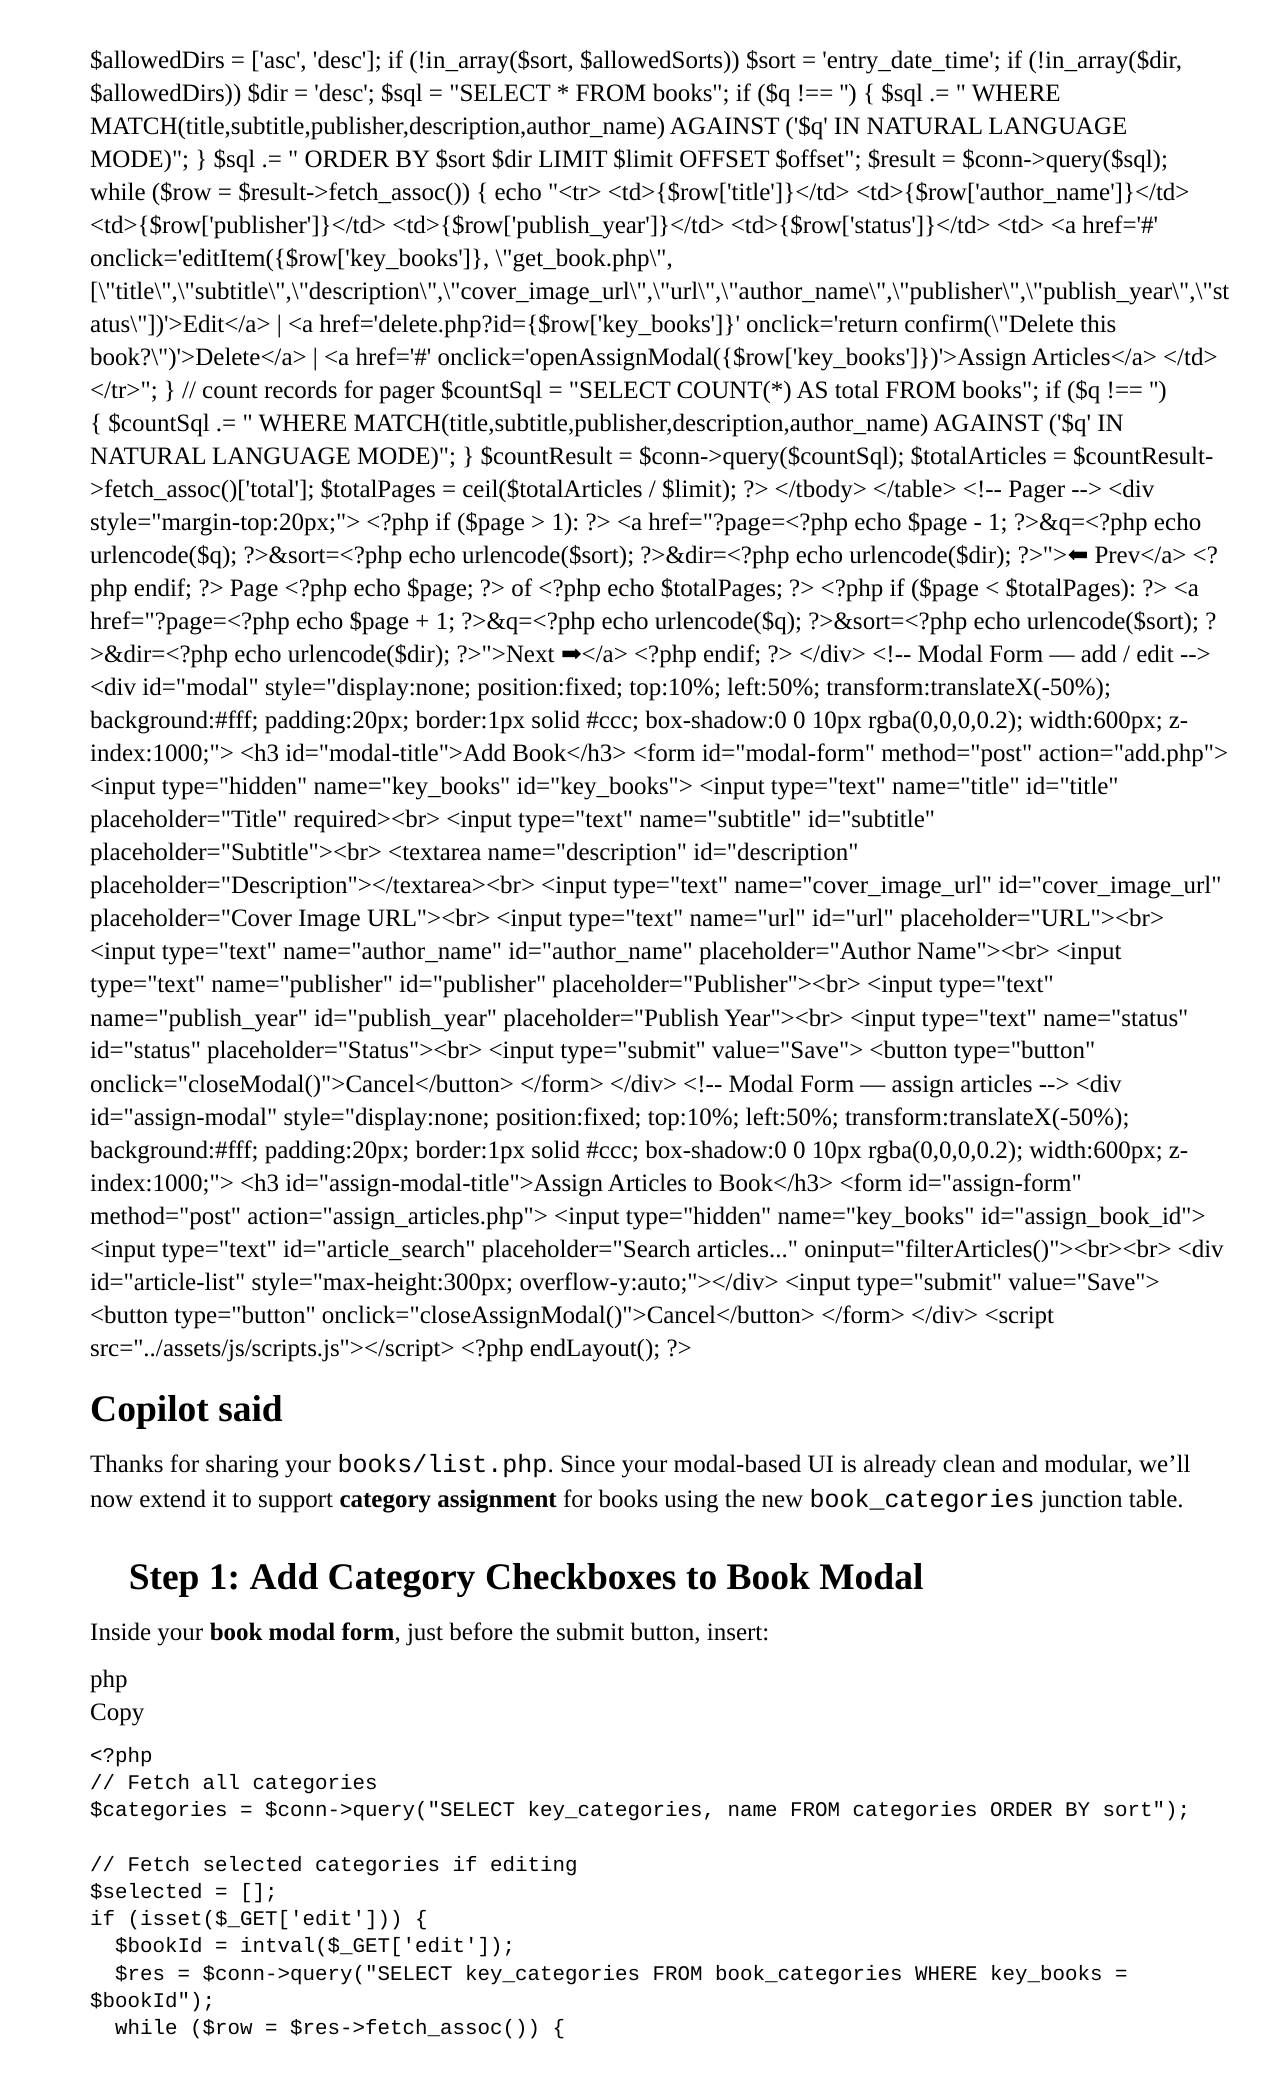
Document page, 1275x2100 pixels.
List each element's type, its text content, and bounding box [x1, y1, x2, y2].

text $bookId = intval($_GET['edit']); [90, 1935, 1230, 1959]
text // Fetch all categories [90, 1772, 1230, 1796]
text $selected = []; [90, 1881, 1230, 1904]
text while ($row = $res->fetch_assoc()) { [90, 2017, 1230, 2041]
text <?php [90, 1745, 1230, 1769]
subtitle Copilot said [90, 1387, 1230, 1430]
text $categories = $conn->query("SELECT key_categories, name FROM categories ORDER BY sort"); [90, 1799, 1230, 1823]
text Copy [90, 1697, 1230, 1726]
text if (isset($_GET['edit'])) { [90, 1908, 1230, 1932]
text $res = $conn->query("SELECT key_categories FROM book_categories WHERE key_books = $bookId"); [90, 1962, 1230, 2013]
text $allowedDirs = ['asc', 'desc']; if (!in_array($sort, $allowedSorts)) $sort = 'entry_date_time'; if (!in_array($dir, $allowedDirs)) $dir = 'desc'; $sql = "SELECT * FROM books"; if ($q !== '') { $sql .= " WHERE MATCH(title,subtitle,publisher,description,author_name) AGAINST ('$q' IN NATURAL LANGUAGE MODE)"; } $sql .= " ORDER BY $sort $dir LIMIT $limit OFFSET $offset"; $result = $conn->query($sql); while ($row = $result->fetch_assoc()) { echo "<tr> <td>{$row['title']}</td> <td>{$row['author_name']}</td> <td>{$row['publisher']}</td> <td>{$row['publish_year']}</td> <td>{$row['status']}</td> <td> <a href='#' onclick='editItem({$row['key_books']}, \"get_book.php\", [\"title\",\"subtitle\",\"description\",\"cover_image_url\",\"url\",\"author_name\",\"publisher\",\"publish_year\",\"status\"])'>Edit</a> | <a href='delete.php?id={$row['key_books']}' onclick='return confirm(\"Delete this book?\")'>Delete</a> | <a href='#' onclick='openAssignModal({$row['key_books']})'>Assign Articles</a> </td> </tr>"; } // count records for pager $countSql = "SELECT COUNT(*) AS total FROM books"; if ($q !== '') { $countSql .= " WHERE MATCH(title,subtitle,publisher,description,author_name) AGAINST ('$q' IN NATURAL LANGUAGE MODE)"; } $countResult = $conn->query($countSql); $totalArticles = $countResult->fetch_assoc()['total']; $totalPages = ceil($totalArticles / $limit); ?> </tbody> </table> <!-- Pager --> <div style="margin-top:20px;"> <?php if ($page > 1): ?> <a href="?page=<?php echo $page - 1; ?>&q=<?php echo urlencode($q); ?>&sort=<?php echo urlencode($sort); ?>&dir=<?php echo urlencode($dir); ?>">⬅ Prev</a> <?php endif; ?> Page <?php echo $page; ?> of <?php echo $totalPages; ?> <?php if ($page < $totalPages): ?> <a href="?page=<?php echo $page + 1; ?>&q=<?php echo urlencode($q); ?>&sort=<?php echo urlencode($sort); ?>&dir=<?php echo urlencode($dir); ?>">Next ➡</a> <?php endif; ?> </div> <!-- Modal Form — add / edit --> <div id="modal" style="display:none; position:fixed; top:10%; left:50%; transform:translateX(-50%); background:#fff; padding:20px; border:1px solid #ccc; box-shadow:0 0 10px rgba(0,0,0,0.2); width:600px; z-index:1000;"> <h3 id="modal-title">Add Book</h3> <form id="modal-form" method="post" action="add.php"> <input type="hidden" name="key_books" id="key_books"> <input type="text" name="title" id="title" placeholder="Title" required><br> <input type="text" name="subtitle" id="subtitle" placeholder="Subtitle"><br> <textarea name="description" id="description" placeholder="Description"></textarea><br> <input type="text" name="cover_image_url" id="cover_image_url" placeholder="Cover Image URL"><br> <input type="text" name="url" id="url" placeholder="URL"><br> <input type="text" name="author_name" id="author_name" placeholder="Author Name"><br> <input type="text" name="publisher" id="publisher" placeholder="Publisher"><br> <input type="text" name="publish_year" id="publish_year" placeholder="Publish Year"><br> <input type="text" name="status" id="status" placeholder="Status"><br> <input type="submit" value="Save"> <button type="button" onclick="closeModal()">Cancel</button> </form> </div> <!-- Modal Form — assign articles --> <div id="assign-modal" style="display:none; position:fixed; top:10%; left:50%; transform:translateX(-50%); background:#fff; padding:20px; border:1px solid #ccc; box-shadow:0 0 10px rgba(0,0,0,0.2); width:600px; z-index:1000;"> <h3 id="assign-modal-title">Assign Articles to Book</h3> <form id="assign-form" method="post" action="assign_articles.php"> <input type="hidden" name="key_books" id="assign_book_id"> <input type="text" id="article_search" placeholder="Search articles..." oninput="filterArticles()"><br><br> <div id="article-list" style="max-height:300px; overflow-y:auto;"></div> <input type="submit" value="Save"> <button type="button" onclick="closeAssignModal()">Cancel</button> </form> </div> <script src="../assets/js/scripts.js"></script> <?php endLayout(); ?> [90, 45, 1230, 1362]
text Inside your book modal form, just before the submit button, insert: [90, 1617, 1230, 1646]
text php [90, 1664, 1230, 1693]
text Thanks for sharing your books/list.php. Since your modal-based UI is already clean and modular, we’ll now extend it to support category assignment for books using the new book_categories junction table. [90, 1449, 1230, 1515]
text // Fetch selected categories if editing [90, 1854, 1230, 1877]
subtitle 🧩 Step 1: Add Category Checkboxes to Book Modal [90, 1555, 1230, 1598]
